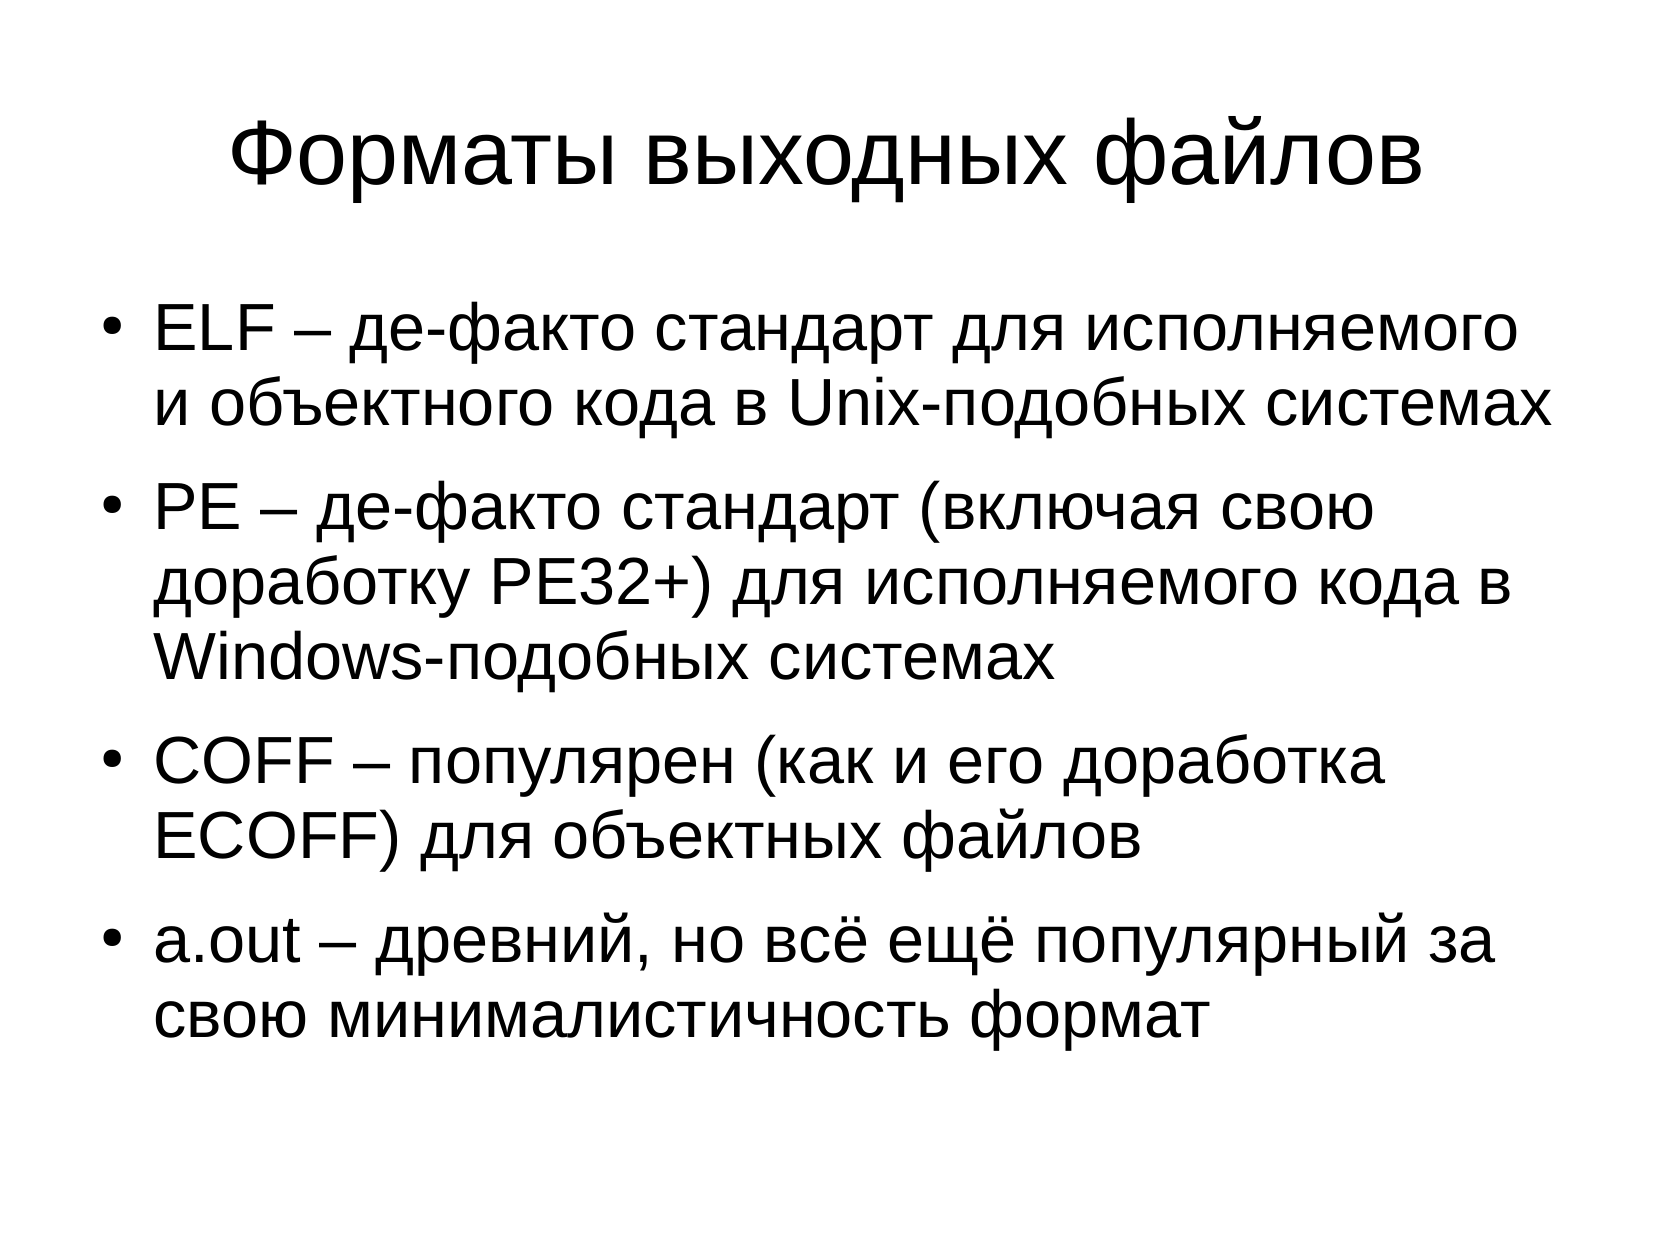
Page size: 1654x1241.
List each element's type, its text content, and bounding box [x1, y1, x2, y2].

title Форматы выходных файлов [82, 49, 1571, 257]
list ELF – де-факто стандарт для исполняемого и объектного кода в Unix-подобных системах PE – де-факто стандарт (включая свою доработку PE32+) для исполняемого кода в Windows-подобных системах COFF – популярен (как и его доработка ECOFF) для объектных файлов a.out – древний, но всё ещё популярный за свою минималистичность формат [82, 290, 1571, 1201]
